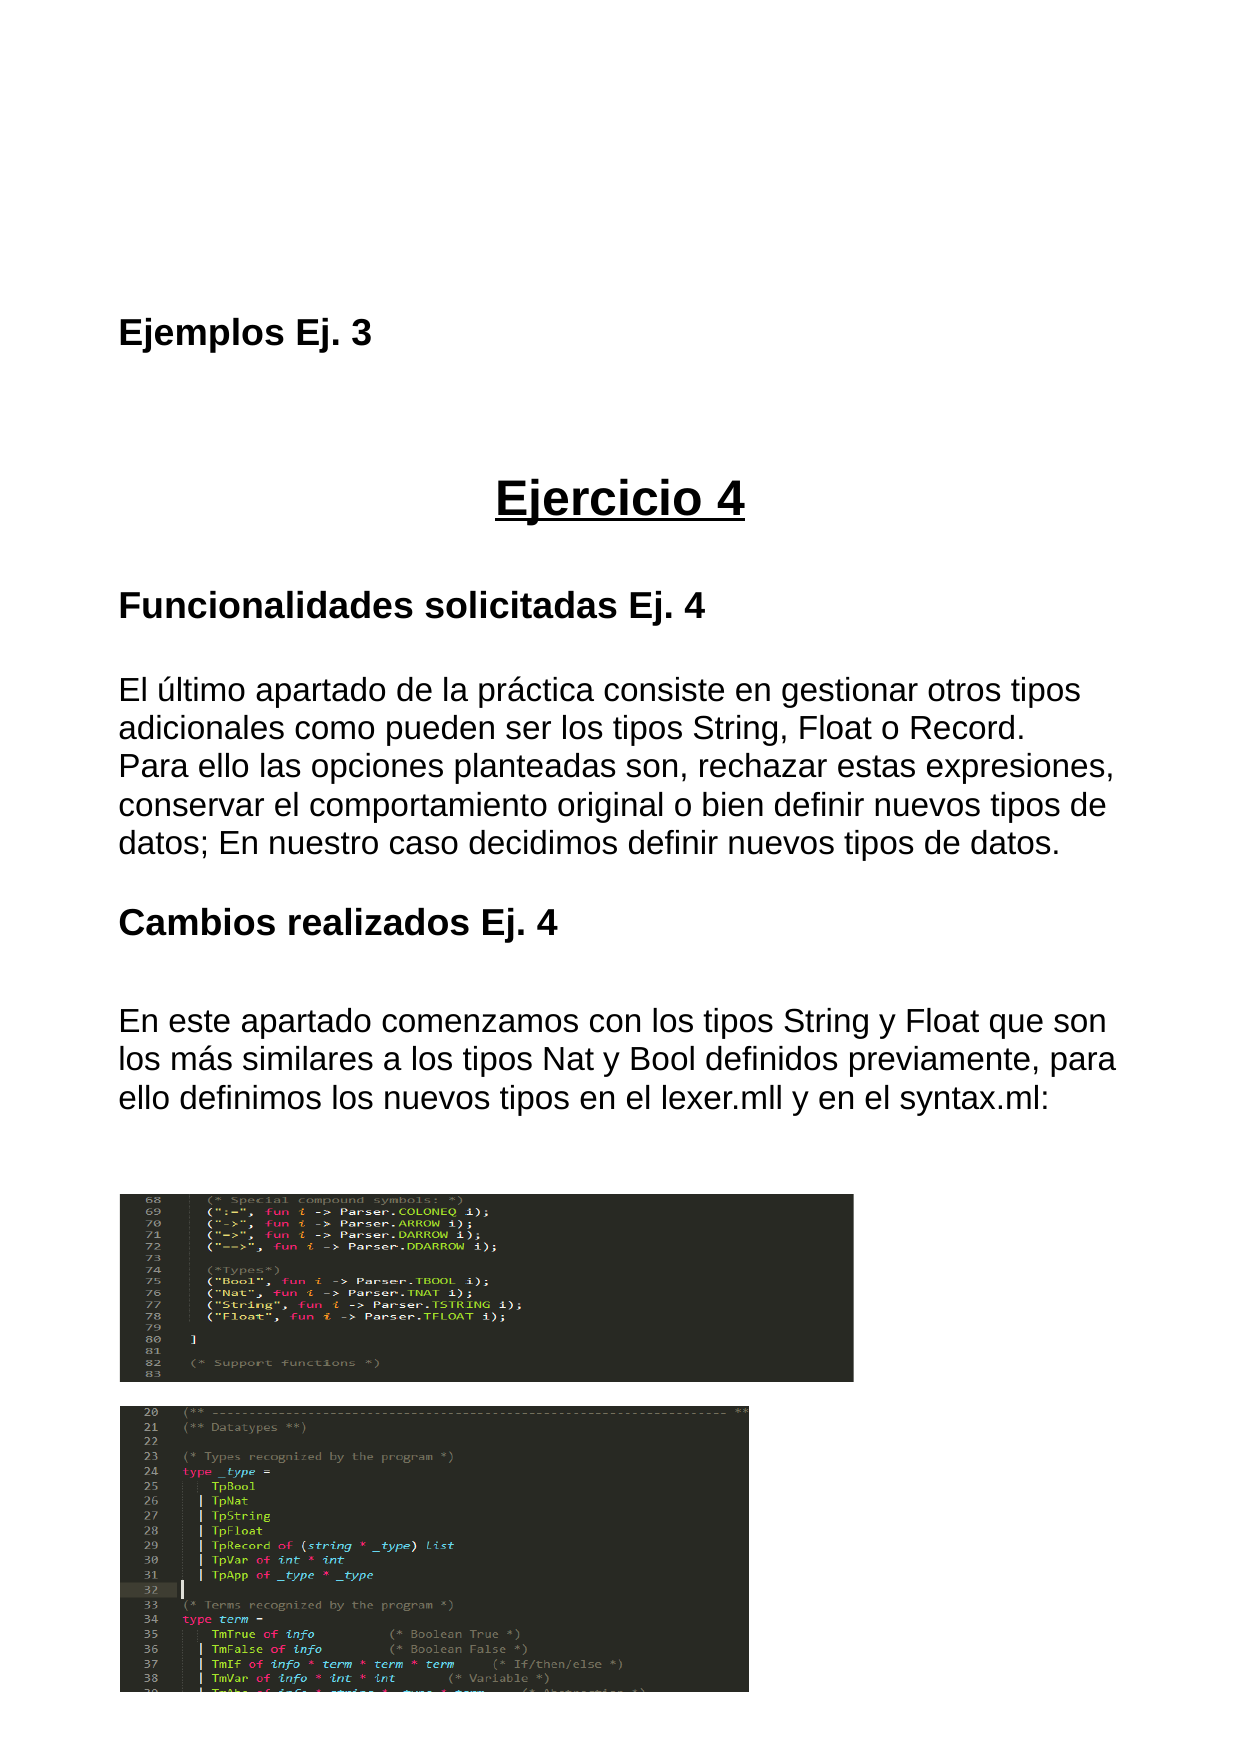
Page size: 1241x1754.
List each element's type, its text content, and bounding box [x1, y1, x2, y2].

text El último apartado de la práctica consiste en gestionar otros tipos adicionales como pueden ser los tipos String, Float o Record. [118, 670, 1122, 747]
text Para ello las opciones planteadas son, rechazar estas expresiones, conservar el comportamiento original o bien definir nuevos tipos de datos; En nuestro caso decidimos definir nuevos tipos de datos. [118, 747, 1122, 862]
text Cambios realizados Ej. 4 [118, 900, 1122, 943]
text En este apartado comenzamos con los tipos String y Float que son los más similares a los tipos Nat y Bool definidos previamente, para ello definimos los nuevos tipos en el lexer.mll y en el syntax.ml: [118, 1001, 1122, 1116]
text Funcionalidades solicitadas Ej. 4 [118, 583, 1122, 627]
text Ejemplos Ej. 3 [118, 310, 1122, 353]
text Ejercicio 4 [118, 468, 1122, 526]
